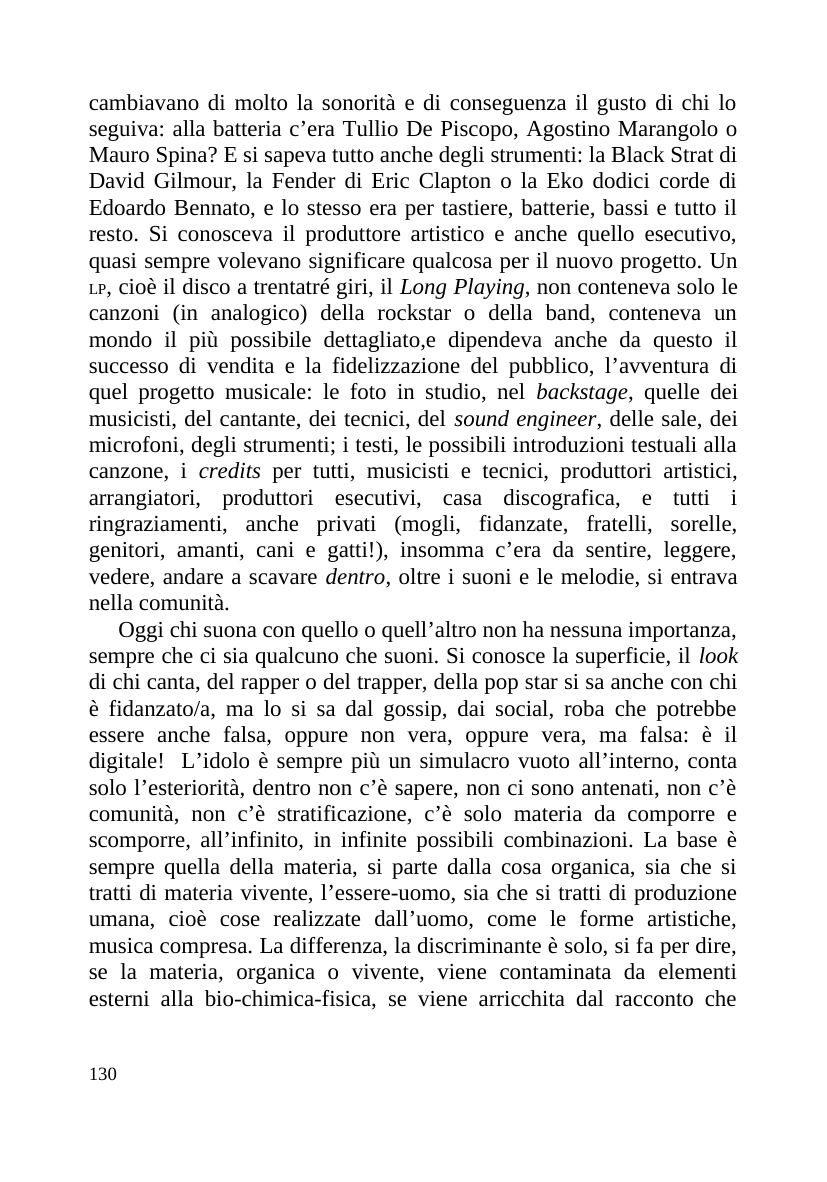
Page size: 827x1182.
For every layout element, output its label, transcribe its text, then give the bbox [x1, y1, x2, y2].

text Oggi chi suona con quello o quell’altro non ha nessuna importanza, sempre che ci sia qualcuno che suoni. Si conosce la superficie, il look di chi canta, del rapper o del trapper, della pop star si sa anche con chi è fidanzato/a, ma lo si sa dal gossip, dai social, roba che potrebbe essere anche falsa, oppure non vera, oppure vera, ma falsa: è il digitale! L’idolo è sempre più un simulacro vuoto all’interno, conta solo l’esteriorità, dentro non c’è sapere, non ci sono antenati, non c’è comunità, non c’è stratificazione, c’è solo materia da comporre e scomporre, all’infinito, in infinite possibili combinazioni. La base è sempre quella della materia, si parte dalla cosa organica, sia che si tratti di materia vivente, l’essere-uomo, sia che si tratti di produzione umana, cioè cose realizzate dall’uomo, come le forme artistiche, musica compresa. La differenza, la discriminante è solo, si fa per dire, se la materia, organica o vivente, viene contaminata da elementi esterni alla bio-chimica-fisica, se viene arricchita dal racconto che [88, 616, 738, 1011]
text cambiavano di molto la sonorità e di conseguenza il gusto di chi lo seguiva: alla batteria c’era Tullio De Piscopo, Agostino Marangolo o Mauro Spina? E si sapeva tutto anche degli strumenti: la Black Strat di David Gilmour, la Fender di Eric Clapton o la Eko dodici corde di Edoardo Bennato, e lo stesso era per tastiere, batterie, bassi e tutto il resto. Si conosceva il produttore artistico e anche quello esecutivo, quasi sempre volevano significare qualcosa per il nuovo progetto. Un lp, cioè il disco a trentatré giri, il Long Playing, non conteneva solo le canzoni (in analogico) della rockstar o della band, conteneva un mondo il più possibile dettagliato,e dipendeva anche da questo il successo di vendita e la fidelizzazione del pubblico, l’avventura di quel progetto musicale: le foto in studio, nel backstage, quelle dei musicisti, del cantante, dei tecnici, del sound engineer, delle sale, dei microfoni, degli strumenti; i testi, le possibili introduzioni testuali alla canzone, i credits per tutti, musicisti e tecnici, produttori artistici, arrangiatori, produttori esecutivi, casa discografica, e tutti i ringraziamenti, anche privati (mogli, fidanzate, fratelli, sorelle, genitori, amanti, cani e gatti!), insomma c’era da sentire, leggere, vedere, andare a scavare dentro, oltre i suoni e le melodie, si entrava nella comunità. [88, 88, 738, 616]
